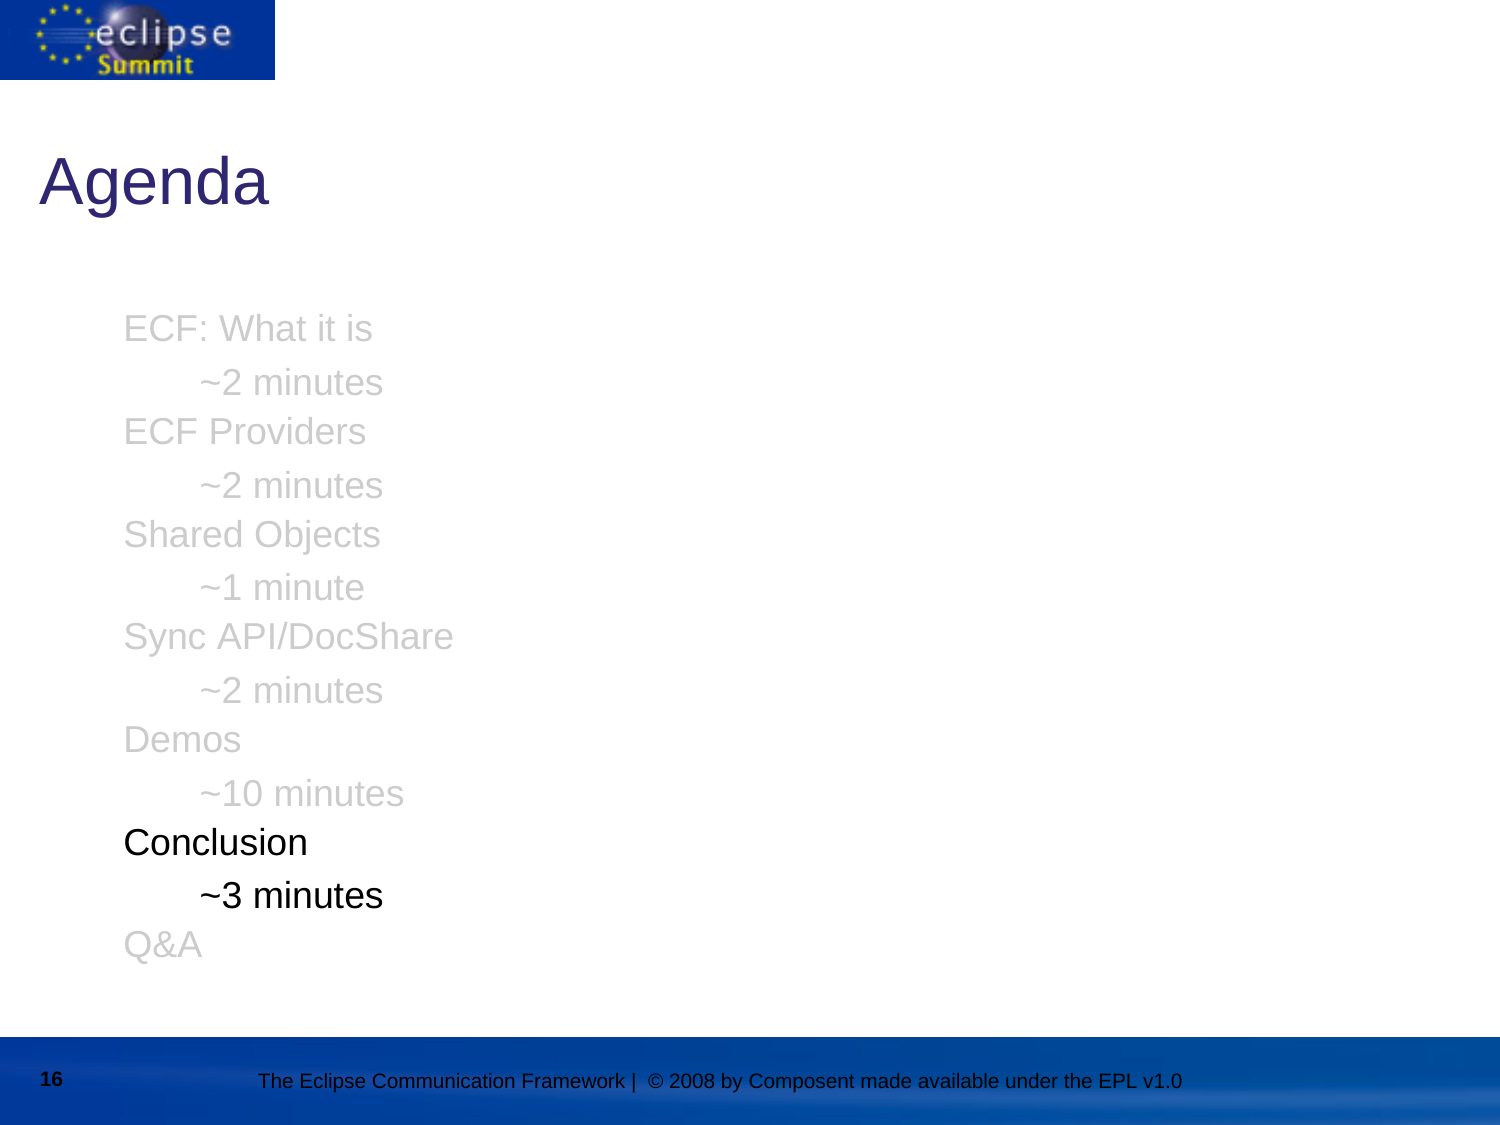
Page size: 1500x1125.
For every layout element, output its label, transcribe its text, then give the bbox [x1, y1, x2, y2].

list ECF: What it is ~2 minutes ECF Providers ~2 minutes Shared Objects ~1 minute Sync API/DocShare ~2 minutes Demos ~10 minutes Conclusion ~3 minutes Q&A [108, 299, 1378, 977]
title Agenda [25, 142, 1378, 234]
picture [0, 1037, 1500, 1125]
picture [0, 0, 275, 80]
